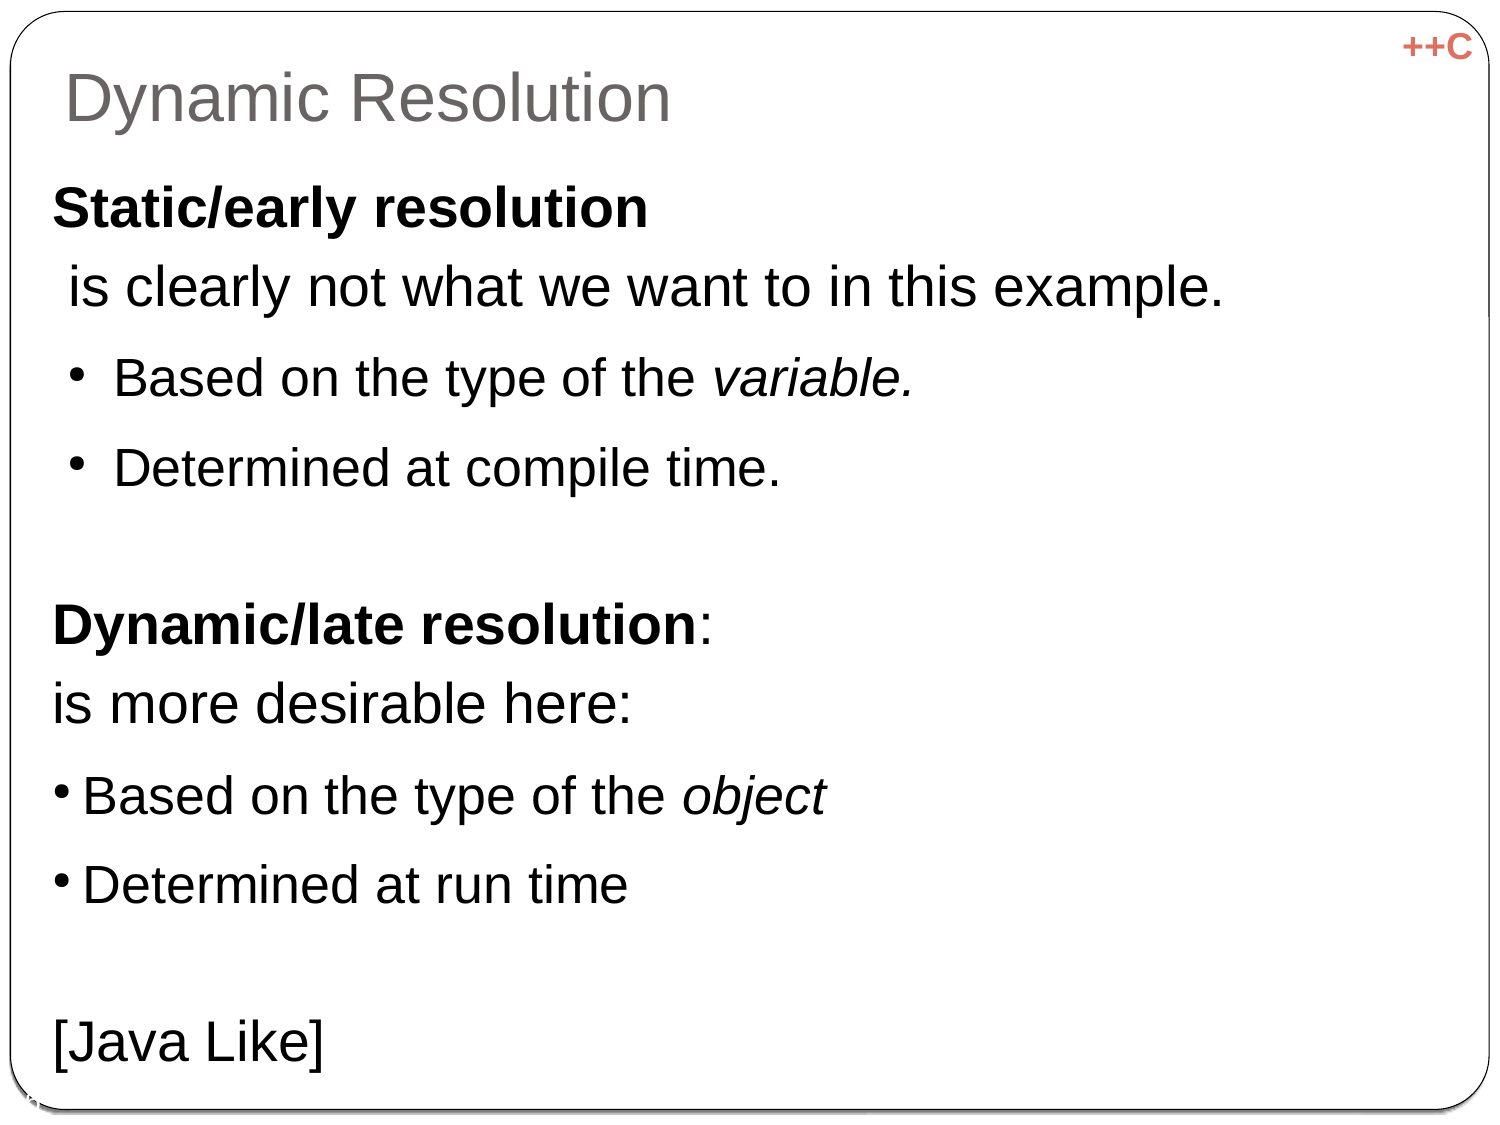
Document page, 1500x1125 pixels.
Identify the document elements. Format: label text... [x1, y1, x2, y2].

slide_number [0, 1074, 50, 1125]
list Static/early resolution is clearly not what we want to in this example. Based on the type of the variable. Determined at compile time. Dynamic/late resolution: is more desirable here: Based on the type of the object Determined at run time [Java Like] [37, 162, 1463, 1088]
title Dynamic Resolution [50, 45, 1450, 150]
